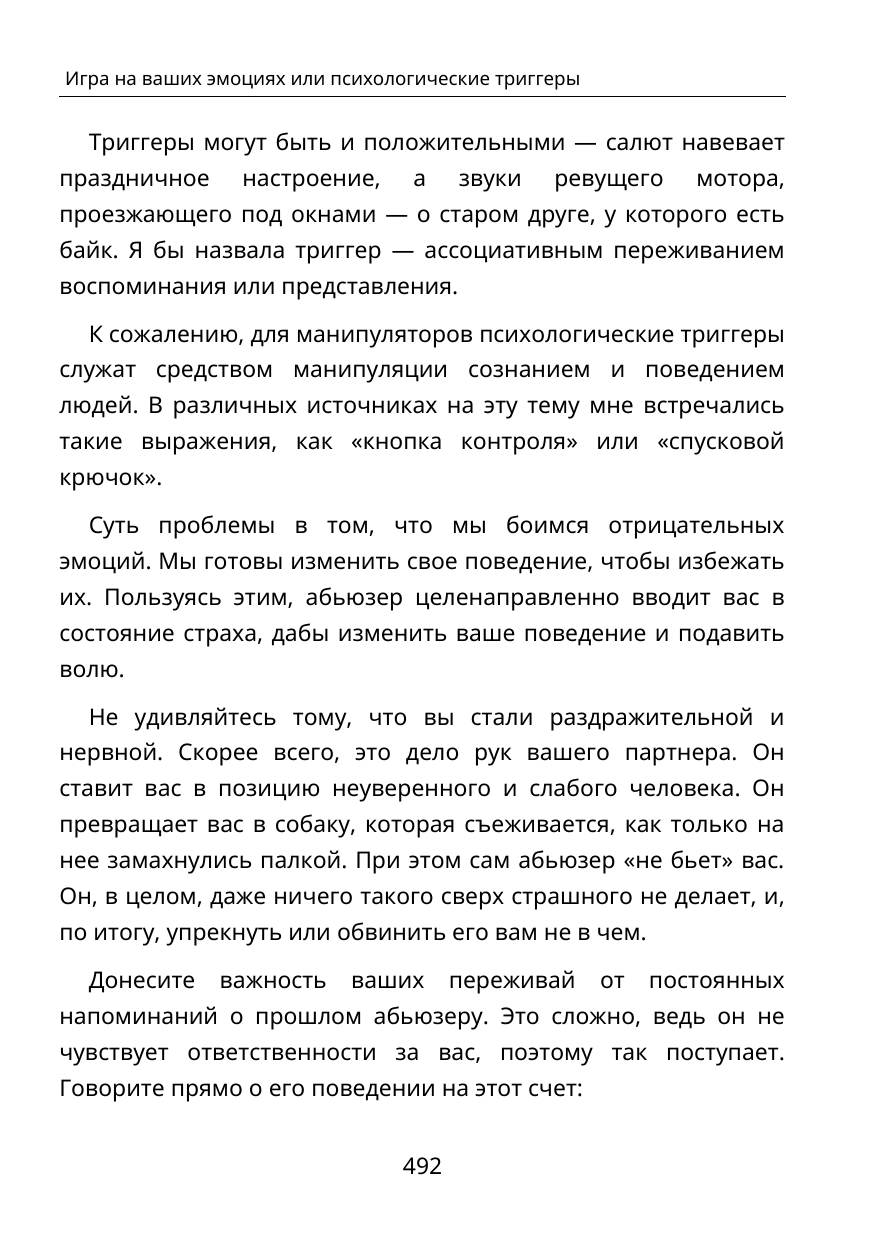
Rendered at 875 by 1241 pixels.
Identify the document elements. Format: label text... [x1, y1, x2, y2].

text Суть проблемы в том, что мы боимся отрицательных эмоций. Мы готовы изменить свое поведение, чтобы избежать их. Пользуясь этим, абьюзер целенаправленно вводит вас в состояние страха, дабы изменить ваше поведение и подавить волю. [59, 509, 786, 684]
text К сожалению, для манипуляторов психологические триггеры служат средством манипуляции сознанием и поведением людей. В различных источниках на эту тему мне встречались такие выражения, как «кнопка контроля» или «спусковой крючок». [59, 317, 786, 492]
text Не удивляйтесь тому, что вы стали раздражительной и нервной. Скорее всего, это дело рук вашего партнера. Он ставит вас в позицию неуверенного и слабого человека. Он превращает вас в собаку, которая съеживается, как только на нее замахнулись палкой. При этом сам абьюзер «не бьет» вас. Он, в целом, даже ничего такого сверх страшного не делает, и, по итогу, упрекнуть или обвинить его вам не в чем. [59, 700, 786, 947]
text Триггеры могут быть и положительными — салют навевает праздничное настроение, а звуки ревущего мотора, проезжающего под окнами — о старом друге, у которого есть байк. Я бы назвала триггер — ассоциативным переживанием воспоминания или представления. [59, 126, 786, 301]
text Донесите важность ваших переживай от постоянных напоминаний о прошлом абьюзеру. Это сложно, ведь он не чувствует ответственности за вас, поэтому так поступает. Говорите прямо о его поведении на этот счет: [59, 964, 786, 1103]
